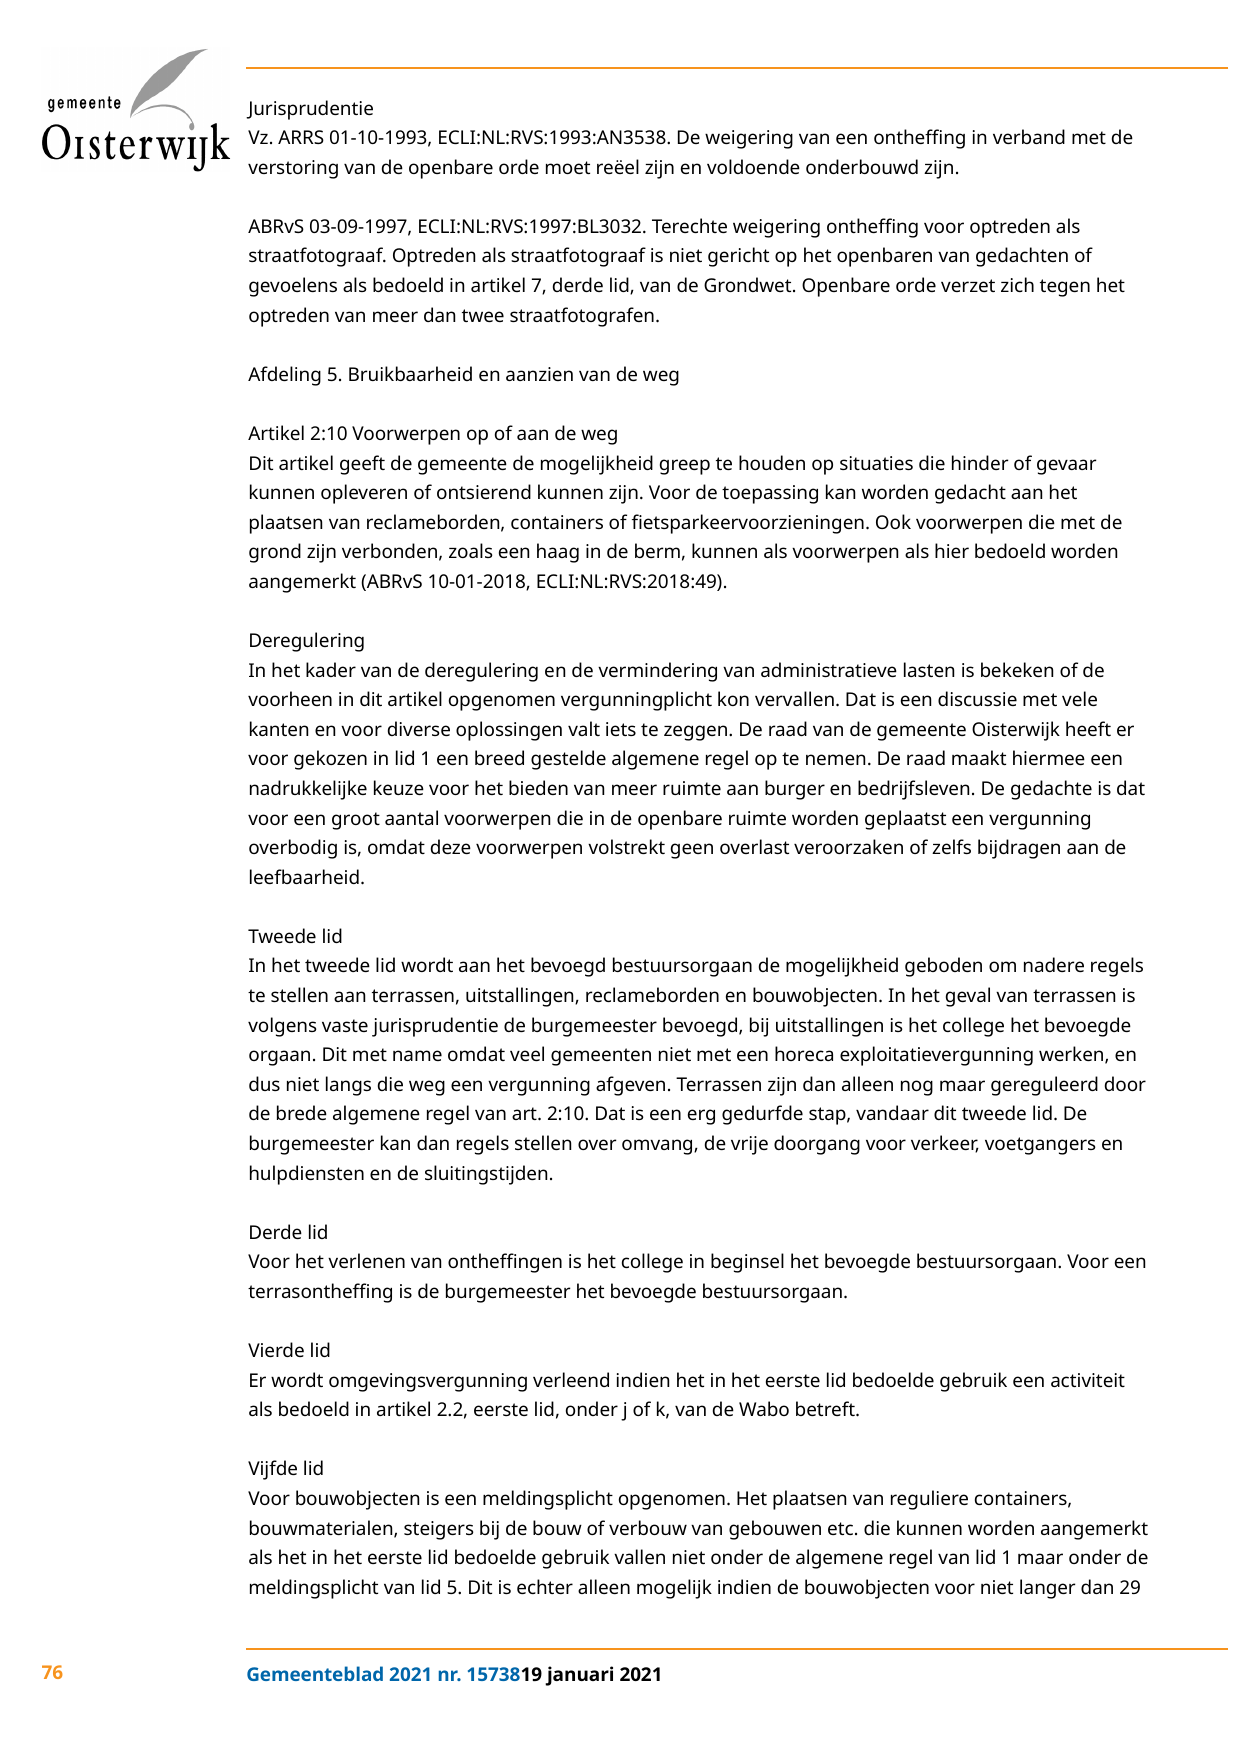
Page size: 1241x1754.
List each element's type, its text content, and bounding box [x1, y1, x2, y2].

text Derde lid [248, 1219, 1152, 1245]
text Vijfde lid [248, 1456, 1152, 1481]
text Vierde lid [248, 1337, 1152, 1363]
text Artikel 2:10 Voorwerpen op of aan de weg [248, 420, 1152, 446]
text Deregulering [248, 627, 1152, 653]
text Vz. ARRS 01-10-1993, ECLI:NL:RVS:1993:AN3538. De weigering van een ontheffing in verband met de verstoring van de openbare orde moet reëel zijn en voldoende onderbouwd zijn. [248, 124, 1152, 180]
text Voor het verlenen van ontheffingen is het college in beginsel het bevoegde bestuursorgaan. Voor een terrasontheffing is de burgemeester het bevoegde bestuursorgaan. [248, 1248, 1152, 1304]
text In het tweede lid wordt aan het bevoegd bestuursorgaan de mogelijkheid geboden om nadere regels te stellen aan terrassen, uitstallingen, reclameborden en bouwobjecten. In het geval van terrassen is volgens vaste jurisprudentie de burgemeester bevoegd, bij uitstallingen is het college het bevoegde orgaan. Dit met name omdat veel gemeenten niet met een horeca exploitatievergunning werken, en dus niet langs die weg een vergunning afgeven. Terrassen zijn dan alleen nog maar gereguleerd door de brede algemene regel van art. 2:10. Dat is een erg gedurfde stap, vandaar dit tweede lid. De burgemeester kan dan regels stellen over omvang, de vrije doorgang voor verkeer, voetgangers en hulpdiensten en de sluitingstijden. [248, 953, 1152, 1186]
text Voor bouwobjecten is een meldingsplicht opgenomen. Het plaatsen van reguliere containers, bouwmaterialen, steigers bij de bouw of verbouw van gebouwen etc. die kunnen worden aangemerkt als het in het eerste lid bedoelde gebruik vallen niet onder de algemene regel van lid 1 maar onder de meldingsplicht van lid 5. Dit is echter alleen mogelijk indien de bouwobjecten voor niet langer dan 29 [248, 1485, 1152, 1600]
text ABRvS 03-09-1997, ECLI:NL:RVS:1997:BL3032. Terechte weigering ontheffing voor optreden als straatfotograaf. Optreden als straatfotograaf is niet gericht op het openbaren van gedachten of gevoelens als bedoeld in artikel 7, derde lid, van de Grondwet. Openbare orde verzet zich tegen het optreden van meer dan twee straatfotografen. [248, 213, 1152, 328]
text Dit artikel geeft de gemeente de mogelijkheid greep te houden op situaties die hinder of gevaar kunnen opleveren of ontsierend kunnen zijn. Voor de toepassing kan worden gedacht aan het plaatsen van reclameborden, containers of fietsparkeervoorzieningen. Ook voorwerpen die met de grond zijn verbonden, zoals een haag in de berm, kunnen als voorwerpen als hier bedoeld worden aangemerkt (ABRvS 10-01-2018, ECLI:NL:RVS:2018:49). [248, 450, 1152, 594]
text Afdeling 5. Bruikbaarheid en aanzien van de weg [248, 361, 1152, 387]
picture [41, 47, 231, 172]
text Jurisprudentie [248, 95, 1152, 121]
text Er wordt omgevingsvergunning verleend indien het in het eerste lid bedoelde gebruik een activiteit als bedoeld in artikel 2.2, eerste lid, onder j of k, van de Wabo betreft. [248, 1367, 1152, 1422]
text In het kader van de deregulering en de vermindering van administratieve lasten is bekeken of de voorheen in dit artikel opgenomen vergunningplicht kon vervallen. Dat is een discussie met vele kanten en voor diverse oplossingen valt iets te zeggen. De raad van de gemeente Oisterwijk heeft er voor gekozen in lid 1 een breed gestelde algemene regel op te nemen. De raad maakt hiermee een nadrukkelijke keuze voor het bieden van meer ruimte aan burger en bedrijfsleven. De gedachte is dat voor een groot aantal voorwerpen die in de openbare ruimte worden geplaatst een vergunning overbodig is, omdat deze voorwerpen volstrekt geen overlast veroorzaken of zelfs bijdragen aan de leefbaarheid. [248, 657, 1152, 890]
text Tweede lid [248, 923, 1152, 949]
